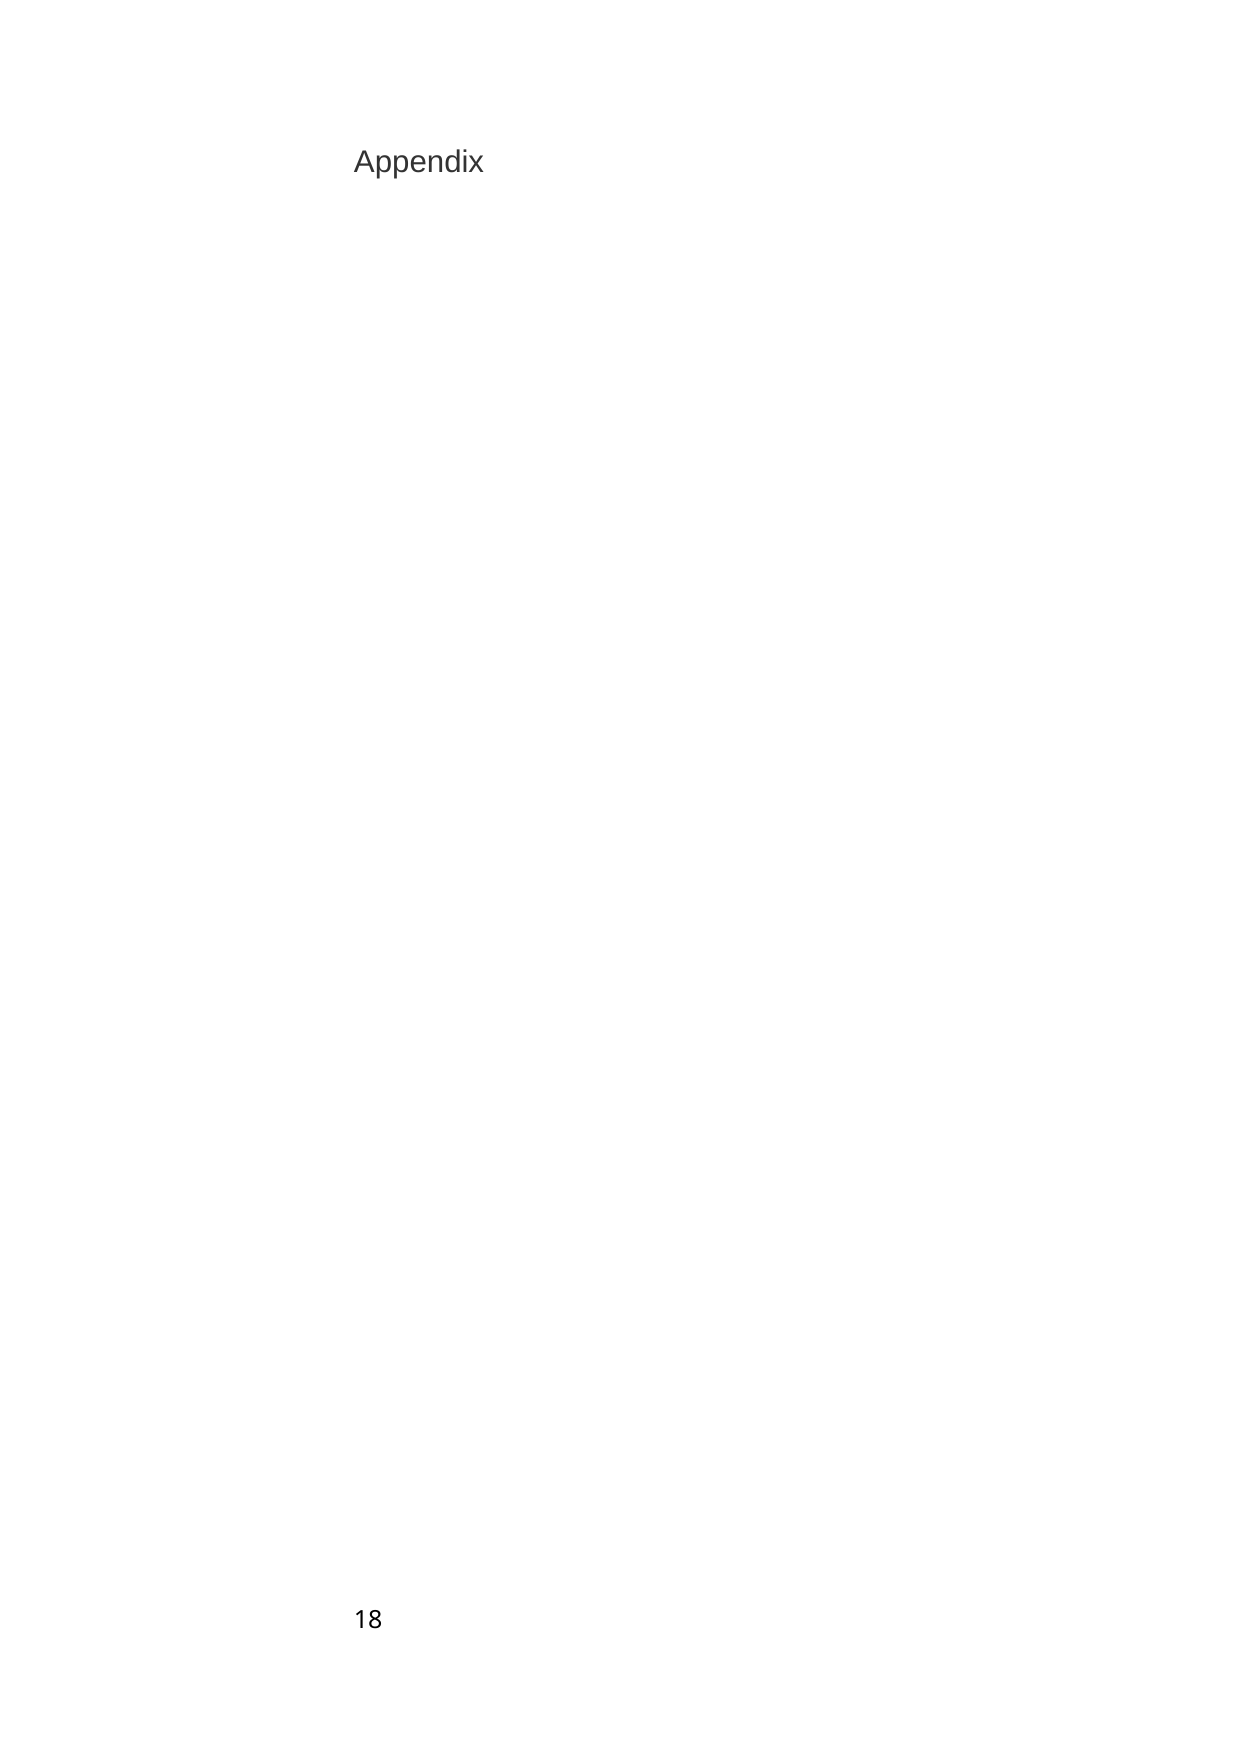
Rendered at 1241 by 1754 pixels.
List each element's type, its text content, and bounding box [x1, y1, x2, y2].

subtitle Appendix [354, 143, 1122, 179]
